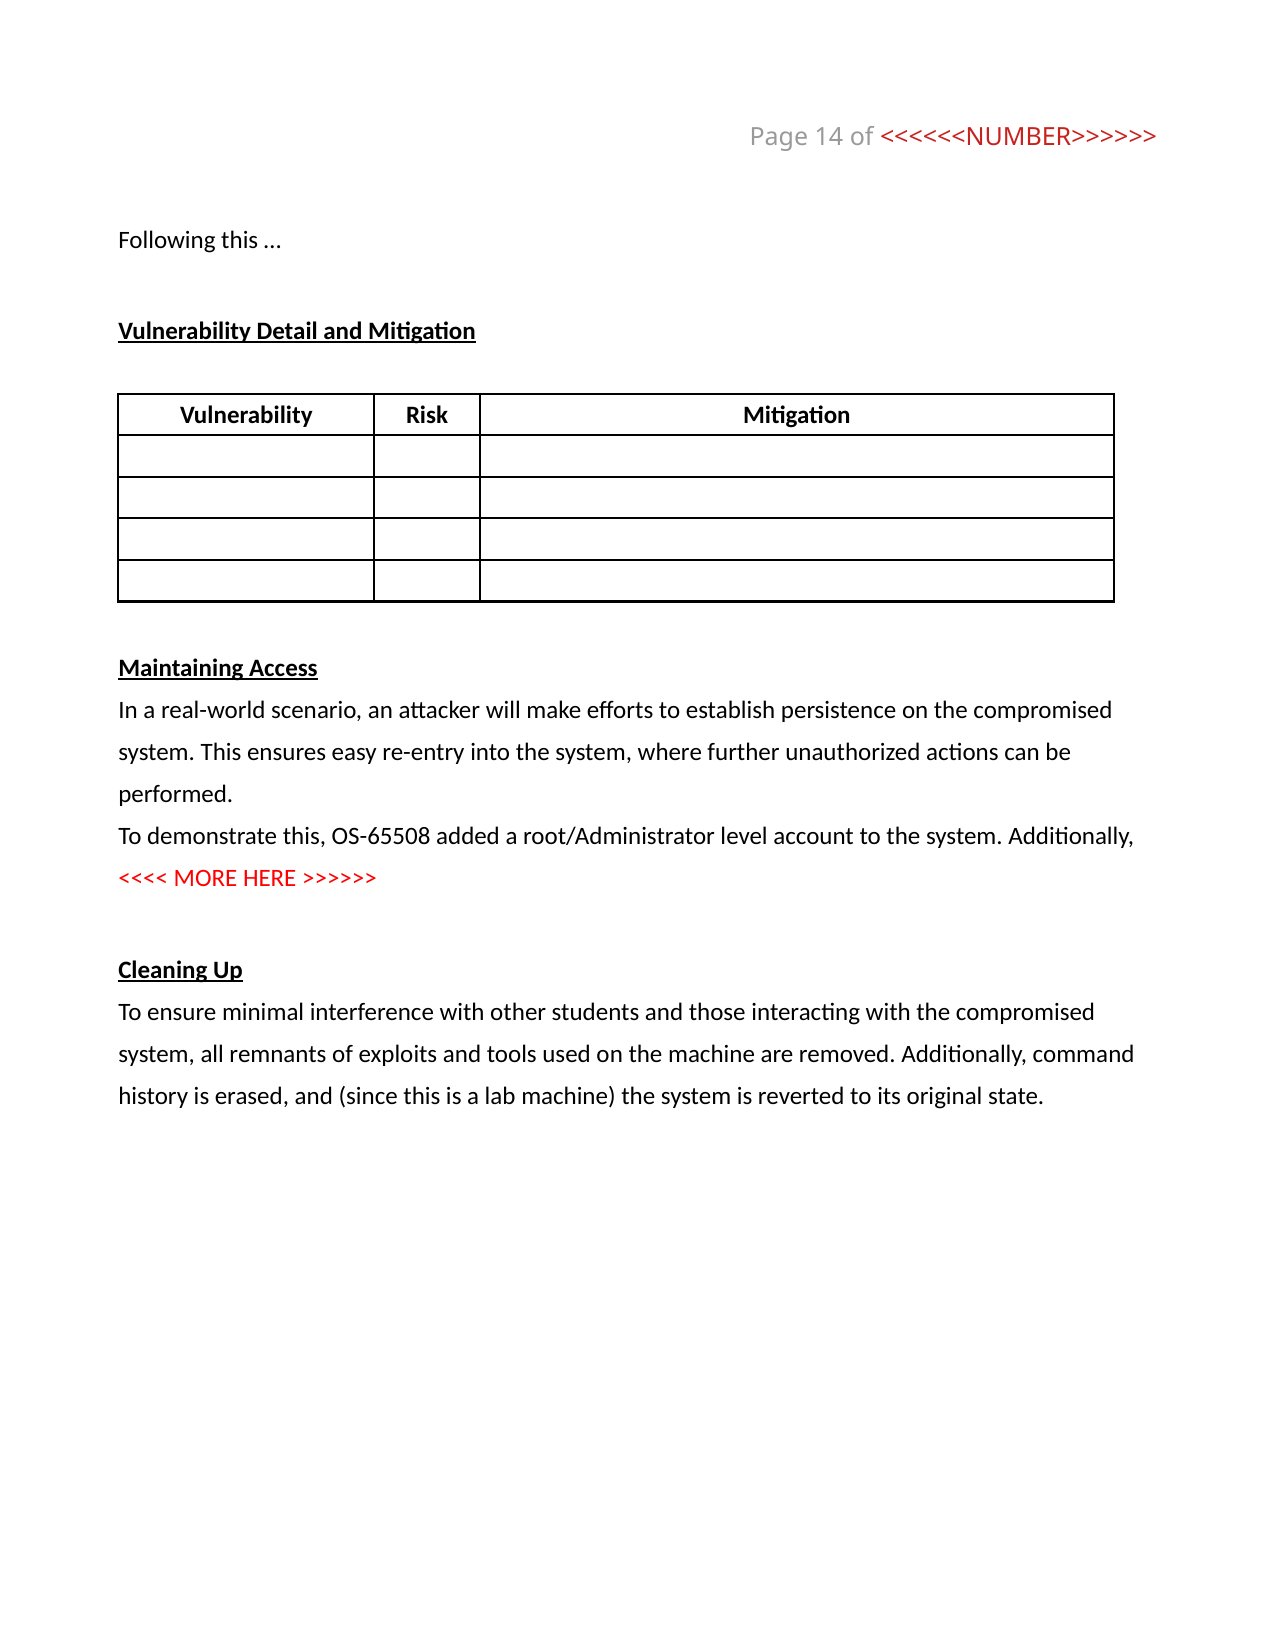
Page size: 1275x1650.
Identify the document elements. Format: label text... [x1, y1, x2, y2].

text Following this … [118, 224, 1157, 254]
table_cell [375, 436, 479, 476]
table_cell [481, 478, 1113, 517]
table_header Mitigation [481, 395, 1113, 434]
text Cleaning Up [118, 954, 1157, 984]
table_cell [375, 561, 479, 600]
table_cell [375, 519, 479, 559]
table_cell [119, 561, 373, 600]
table_cell [481, 519, 1113, 559]
text Maintaining Access [118, 652, 1157, 682]
text In a real-world scenario, an attacker will make efforts to establish persistence on the compromised system. This ensures easy re-entry into the system, where further unauthorized actions can be performed. To demonstrate this, OS-65508 added a root/Administrator level account to the system. Additionally, <<<< MORE HERE >>>>>> [118, 694, 1157, 893]
table_cell [375, 478, 479, 517]
table_cell [481, 561, 1113, 600]
table_header Risk [375, 395, 479, 434]
text To ensure minimal interference with other students and those interacting with the compromised system, all remnants of exploits and tools used on the machine are removed. Additionally, command history is erased, and (since this is a lab machine) the system is reverted to its original state. [118, 996, 1157, 1111]
table_header Vulnerability [119, 395, 373, 434]
table_cell [119, 478, 373, 517]
table_cell [119, 519, 373, 559]
text Vulnerability Detail and Mitigation [118, 315, 1157, 346]
table_cell [119, 436, 373, 476]
table_cell [481, 436, 1113, 476]
